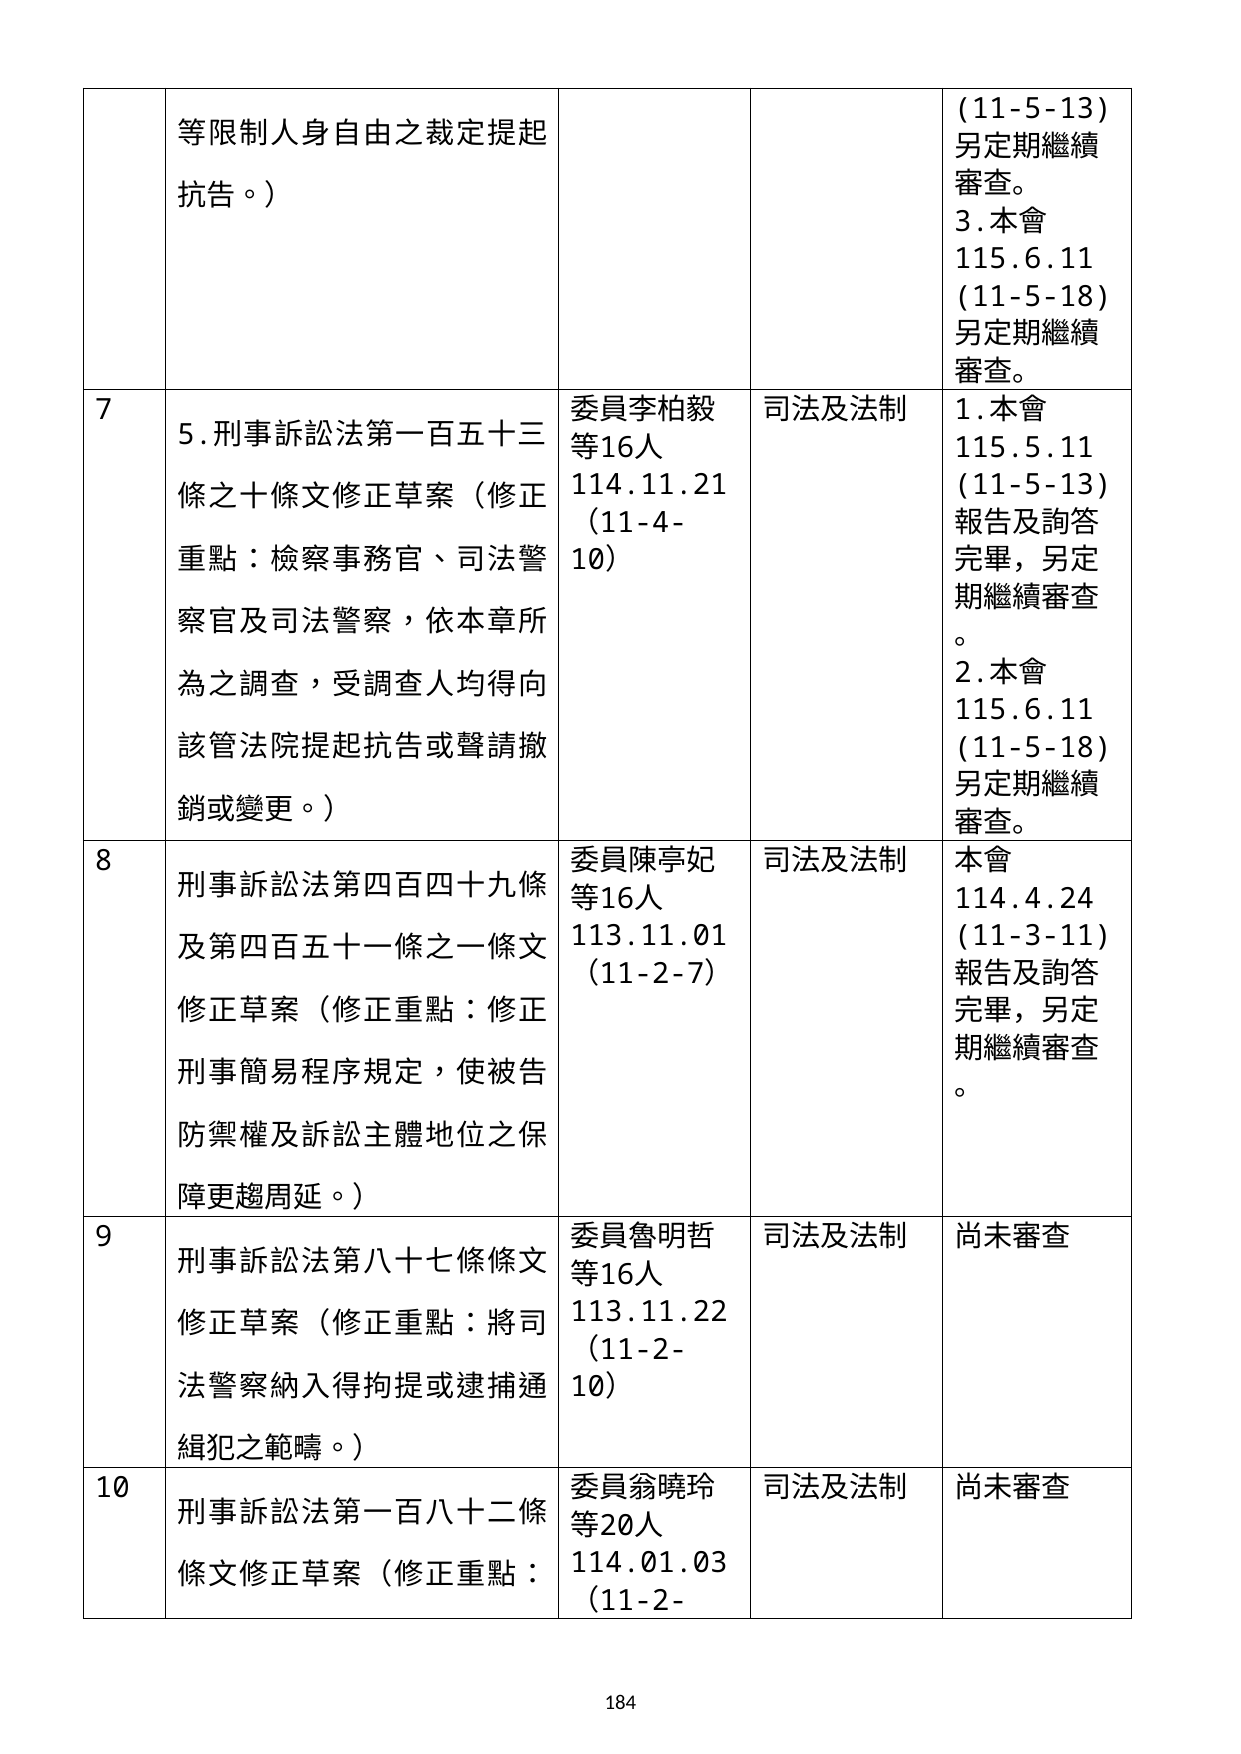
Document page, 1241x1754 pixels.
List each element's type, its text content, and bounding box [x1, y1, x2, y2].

table_cell 本會 114.4.24 (11-3-11)報告及詢答完畢，另定期繼續審查。 [943, 841, 1131, 1216]
table_cell 等限制人身自由之裁定提起抗告。） [166, 89, 558, 389]
table_cell 司法及法制 [751, 390, 942, 840]
table_cell 刑事訴訟法第八十七條條文修正草案（修正重點：將司法警察納入得拘提或逮捕通緝犯之範疇。） [166, 1217, 558, 1467]
table_cell 司法及法制 [751, 1217, 942, 1467]
table_cell 1.本會 115.5.11 (11-5-13)報告及詢答完畢，另定期繼續審查。 2.本會 115.6.11 (11-5-18)另定期繼續審查。 [943, 390, 1131, 840]
table_cell 5.刑事訴訟法第一百五十三條之十條文修正草案（修正重點：檢察事務官、司法警察官及司法警察，依本章所為之調查，受調查人均得向該管法院提起抗告或聲請撤銷或變更。） [166, 390, 558, 840]
table_cell 9 [84, 1217, 165, 1467]
table_cell 委員魯明哲 等16人 113.11.22 （11-2-10） [559, 1217, 750, 1467]
table_cell 10 [84, 1468, 165, 1618]
table_cell 委員陳亭妃 等16人 113.11.01 （11-2-7） [559, 841, 750, 1216]
table_cell 司法及法制 [751, 1468, 942, 1618]
table_cell 8 [84, 841, 165, 1216]
table_cell [84, 89, 165, 389]
table_cell 委員翁曉玲 等20人 114.01.03 （11-2- [559, 1468, 750, 1618]
table_cell 刑事訴訟法第一百八十二條條文修正草案（修正重點： [166, 1468, 558, 1618]
table_cell 尚未審查 [943, 1468, 1131, 1618]
table_cell 7 [84, 390, 165, 840]
table_cell 司法及法制 [751, 841, 942, 1216]
table_cell [751, 89, 942, 389]
table_cell 委員李柏毅 等16人 114.11.21 （11-4-10） [559, 390, 750, 840]
table_cell 尚未審查 [943, 1217, 1131, 1467]
table_cell 刑事訴訟法第四百四十九條及第四百五十一條之一條文修正草案（修正重點：修正刑事簡易程序規定，使被告防禦權及訴訟主體地位之保障更趨周延。） [166, 841, 558, 1216]
table_cell [559, 89, 750, 389]
table_cell (11-5-13)另定期繼續審查。 3.本會 115.6.11 (11-5-18)另定期繼續審查。 [943, 89, 1131, 389]
